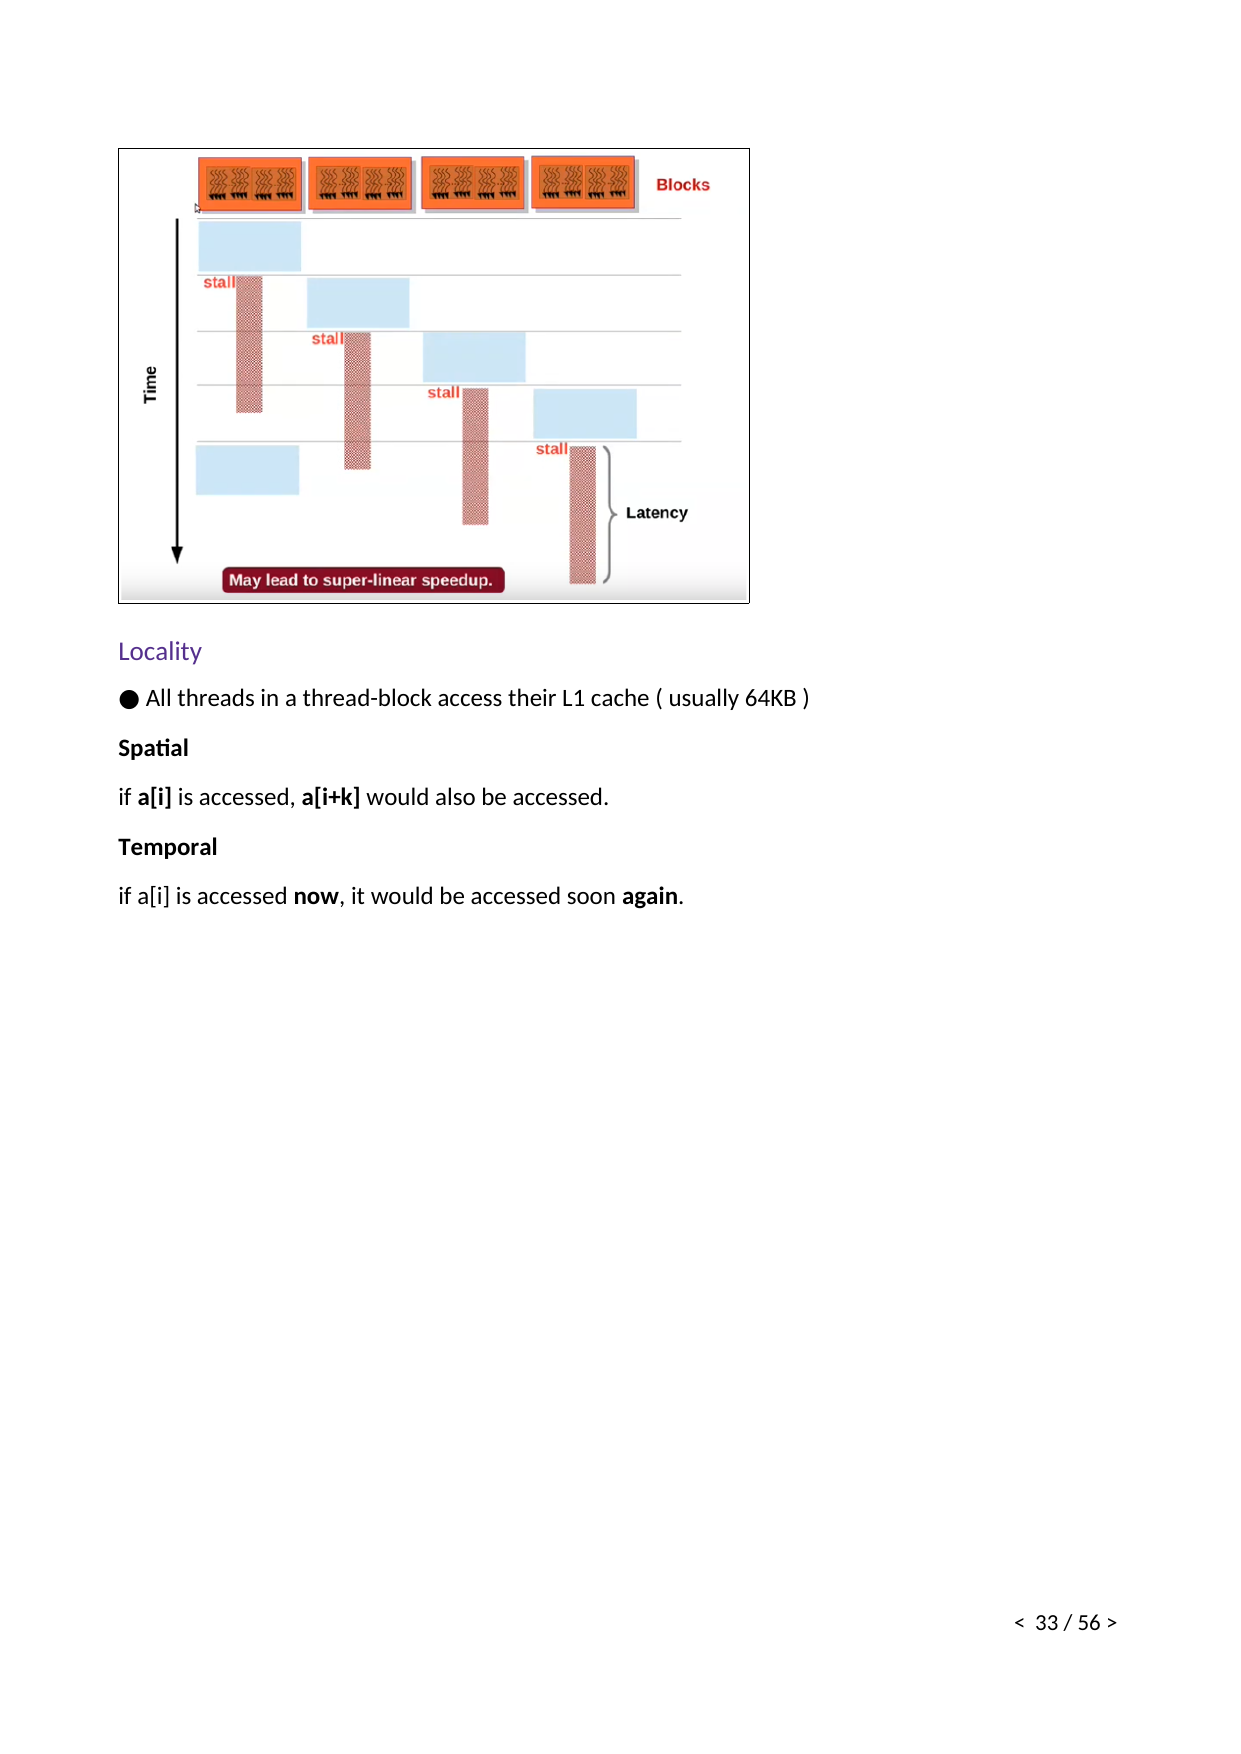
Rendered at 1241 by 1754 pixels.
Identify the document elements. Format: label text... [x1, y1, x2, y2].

text if a[i] is accessed, a[i+k] would also be accessed. [118, 781, 1122, 812]
text Temporal [118, 831, 1122, 861]
text if a[i] is accessed now, it would be accessed soon again. [118, 880, 1122, 911]
subtitle Locality [118, 634, 1122, 667]
text Spatial [118, 732, 1122, 762]
text ● All threads in a thread-block access their L1 cache ( usually 64KB ) [118, 682, 1122, 713]
picture [121, 150, 747, 600]
